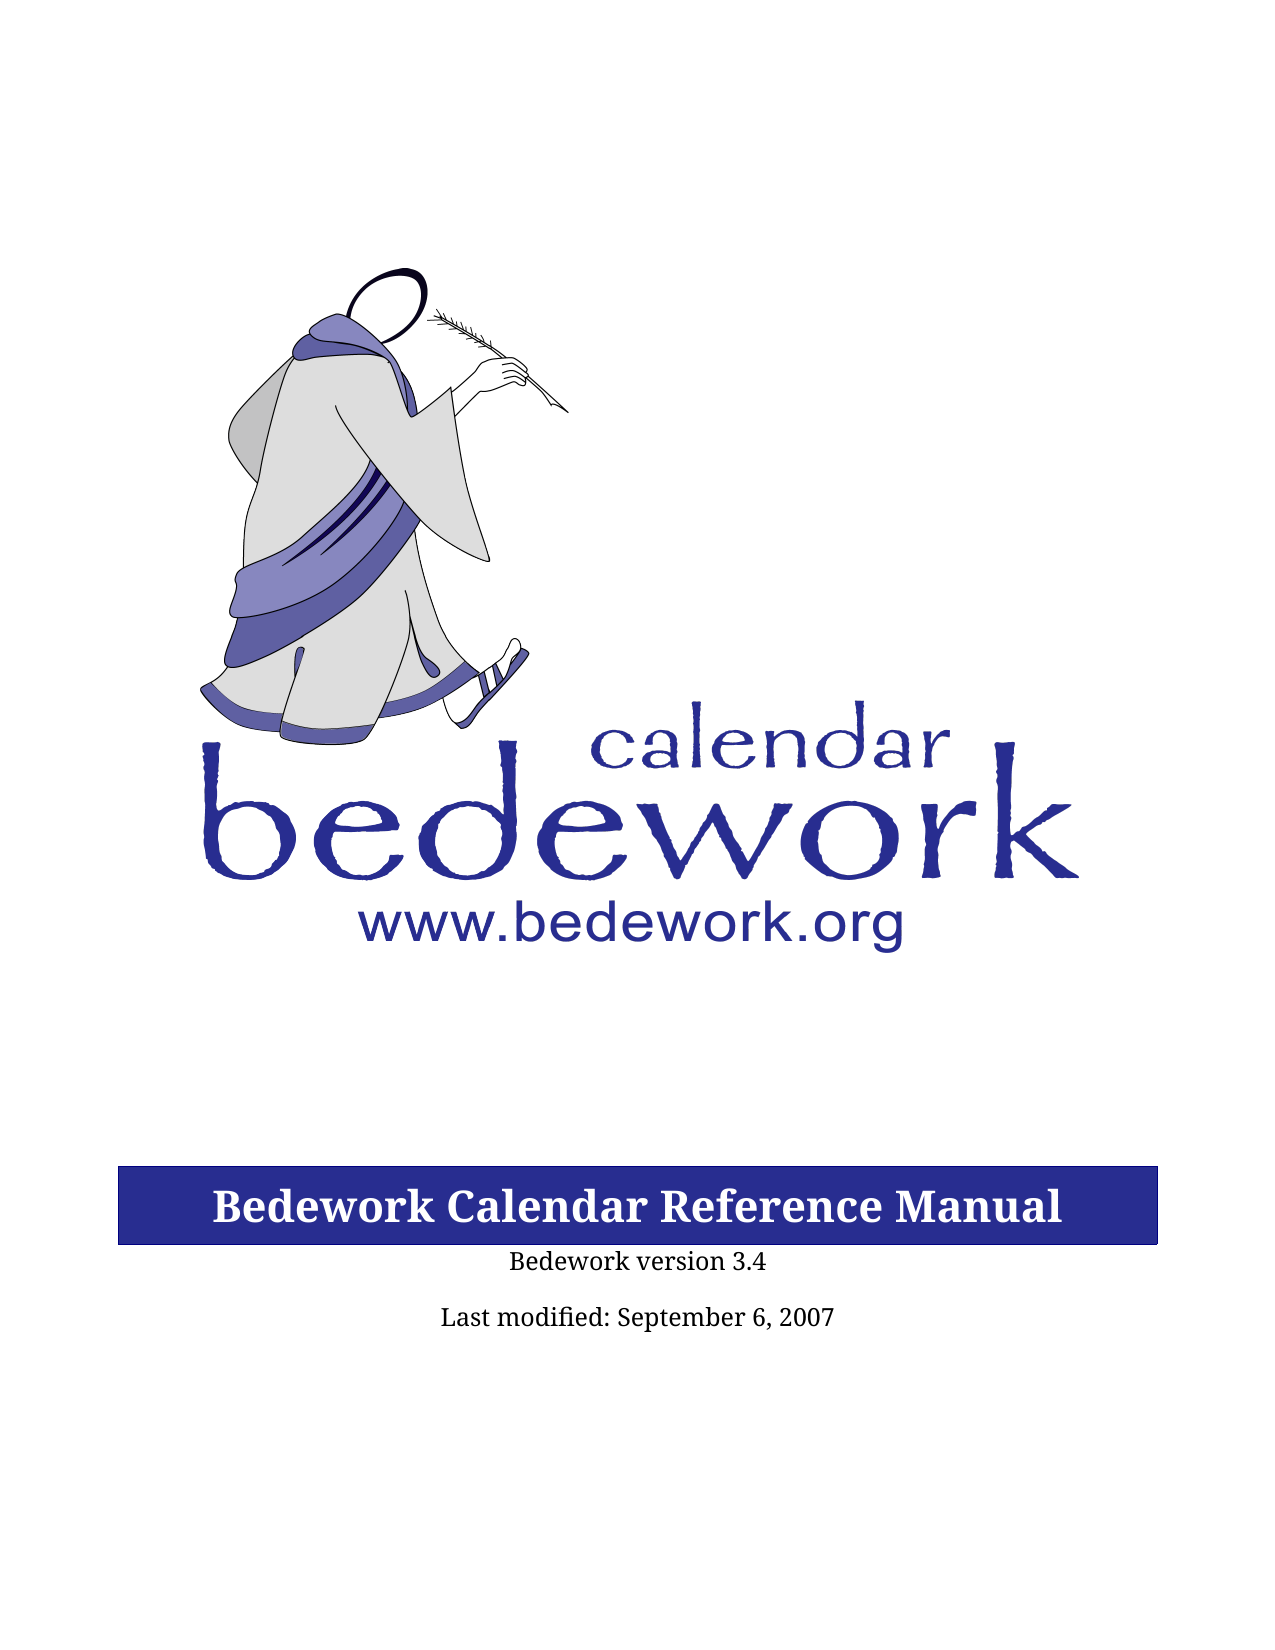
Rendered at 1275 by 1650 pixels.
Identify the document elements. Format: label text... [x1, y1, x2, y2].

text Last modified: September 6, 2007 [118, 1299, 1157, 1333]
text Bedework version 3.4 [118, 1245, 1157, 1278]
text Bedework Calendar Reference Manual [119, 1167, 1157, 1244]
picture [193, 268, 1082, 1005]
